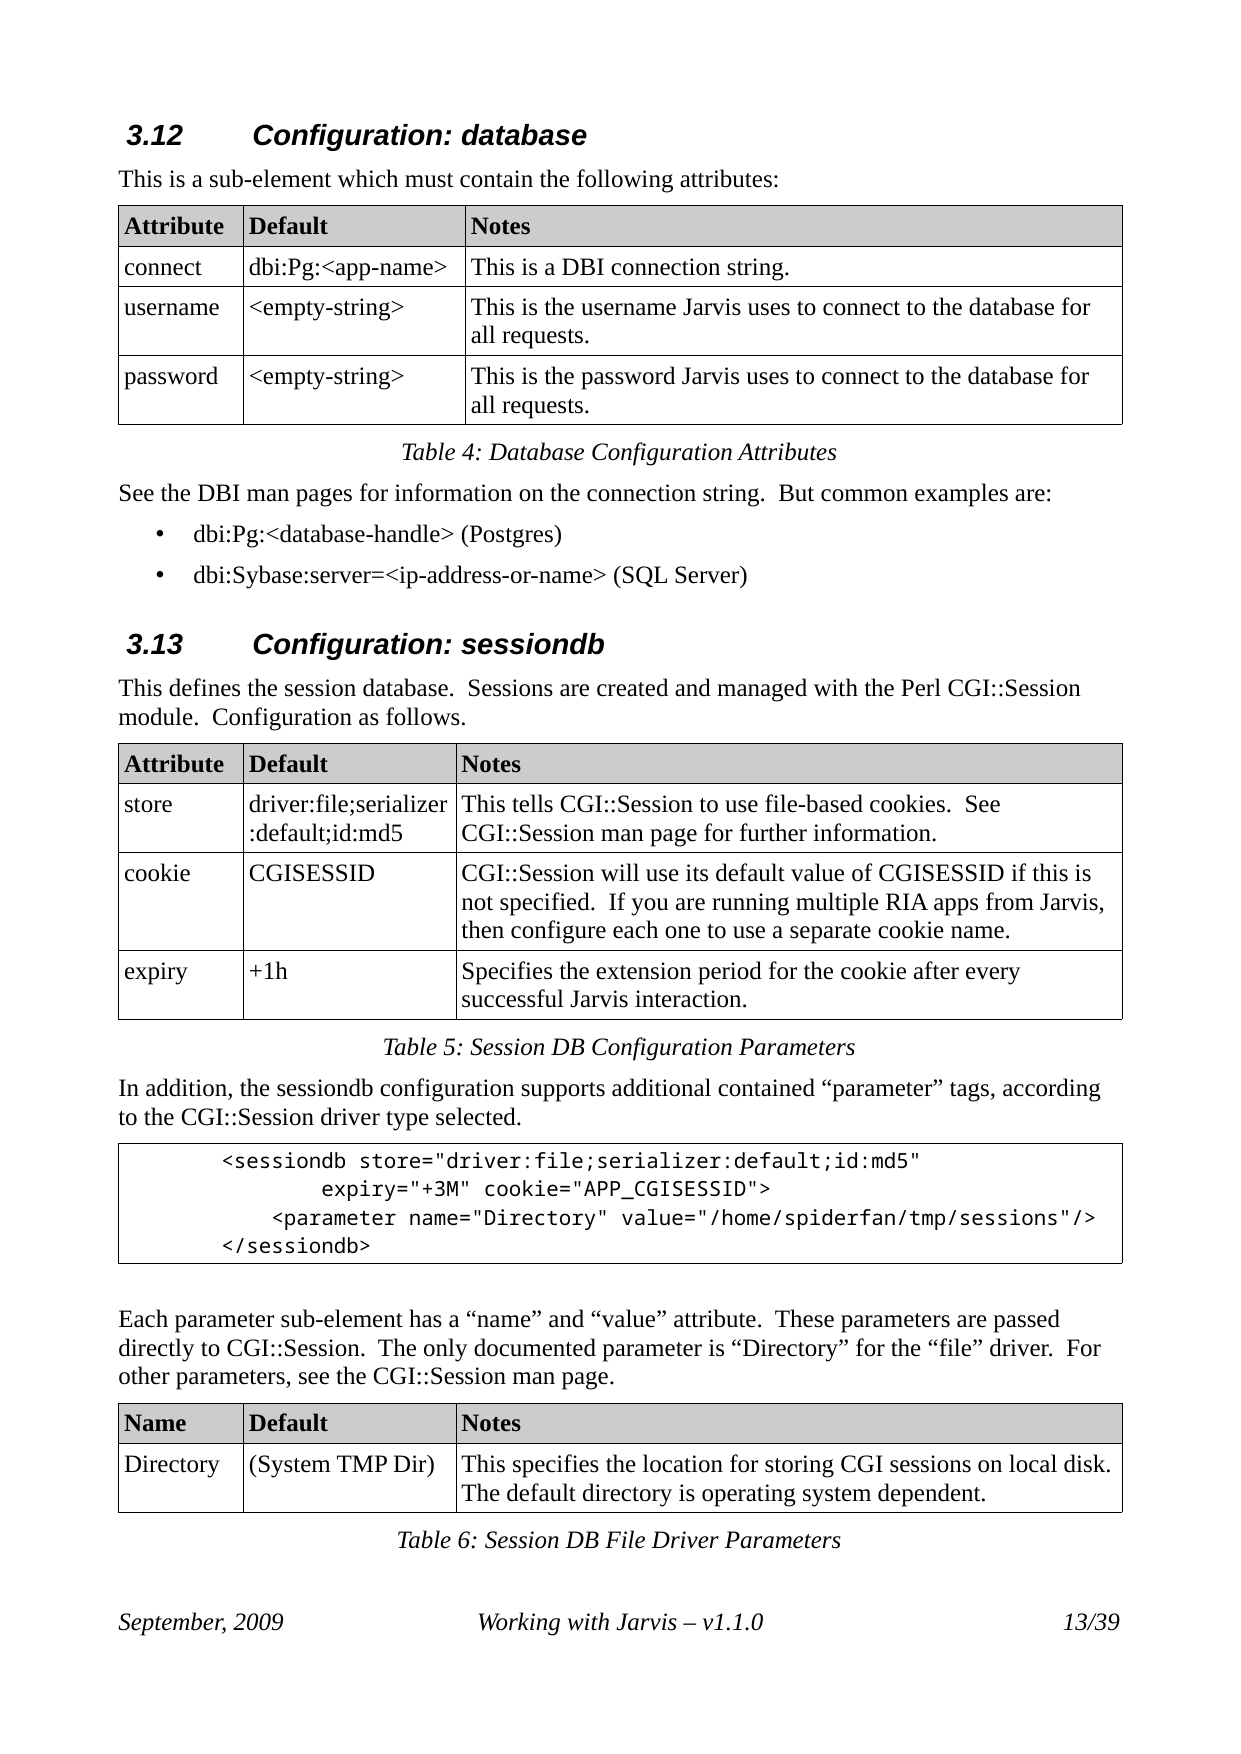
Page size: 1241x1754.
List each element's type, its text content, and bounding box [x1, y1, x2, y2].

table_cell cookie [119, 853, 243, 950]
table_cell This is a DBI connection string. [466, 247, 1122, 286]
subtitle Configuration: sessiondb [118, 627, 1122, 660]
table_header Default [244, 744, 456, 783]
table_cell dbi:Pg:<app-name> [244, 247, 465, 286]
text Table 4: Database Configuration Attributes [118, 437, 1122, 466]
table_cell +1h [244, 951, 456, 1019]
text <sessiondb store="driver:file;serializer:default;id:md5" [119, 1144, 1122, 1171]
table_cell CGISESSID [244, 853, 456, 950]
list dbi:Sybase:server=<ip-address-or-name> (SQL Server) [156, 561, 1122, 589]
table_header Default [244, 1404, 456, 1443]
table_cell Specifies the extension period for the cookie after every successful Jarvis interaction. [457, 951, 1122, 1019]
text Table 6: Session DB File Driver Parameters [118, 1525, 1122, 1553]
text <parameter name="Directory" value="/home/spiderfan/tmp/sessions"/> [119, 1200, 1122, 1228]
text This is a sub-element which must contain the following attributes: [118, 164, 1122, 193]
table_cell This is the username Jarvis uses to connect to the database for all requests. [466, 287, 1122, 355]
table_cell password [119, 356, 243, 424]
table_header Attribute [119, 206, 243, 246]
table_header Notes [457, 744, 1122, 783]
table_cell This is the password Jarvis uses to connect to the database for all requests. [466, 356, 1122, 424]
table_cell <empty-string> [244, 287, 465, 355]
table_cell <empty-string> [244, 356, 465, 424]
table_cell connect [119, 247, 243, 286]
text expiry="+3M" cookie="APP_CGISESSID"> [119, 1171, 1122, 1200]
table_cell Directory [119, 1444, 243, 1512]
list dbi:Pg:<database-handle> (Postgres) [156, 519, 1122, 548]
table_cell (System TMP Dir) [244, 1444, 456, 1512]
table_cell store [119, 784, 243, 852]
table_cell driver:file;serializer :default;id:md5 [244, 784, 456, 852]
table_header Default [244, 206, 465, 246]
table_cell This tells CGI::Session to use file-based cookies. See CGI::Session man page for further information. [457, 784, 1122, 852]
text Each parameter sub-element has a “name” and “value” attribute. These parameters are passed directly to CGI::Session. The only documented parameter is “Directory” for the “file” driver. For other parameters, see the CGI::Session man page. [118, 1304, 1122, 1390]
text This defines the session database. Sessions are created and managed with the Perl CGI::Session module. Configuration as follows. [118, 673, 1122, 730]
table_cell This specifies the location for storing CGI sessions on local disk. The default directory is operating system dependent. [457, 1444, 1122, 1512]
table_header Notes [466, 206, 1122, 246]
text In addition, the sessiondb configuration supports additional contained “parameter” tags, according to the CGI::Session driver type selected. [118, 1073, 1122, 1130]
table_cell expiry [119, 951, 243, 1019]
table_header Name [119, 1404, 243, 1443]
text See the DBI man pages for information on the connection string. But common examples are: [118, 478, 1122, 507]
table_cell CGI::Session will use its default value of CGISESSID if this is not specified. If you are running multiple RIA apps from Jarvis, then configure each one to use a separate cookie name. [457, 853, 1122, 950]
text </sessiondb> [119, 1228, 1122, 1263]
table_header Notes [457, 1404, 1122, 1443]
table_cell username [119, 287, 243, 355]
text Table 5: Session DB Configuration Parameters [118, 1032, 1122, 1060]
table_header Attribute [119, 744, 243, 783]
subtitle Configuration: database [118, 118, 1122, 152]
